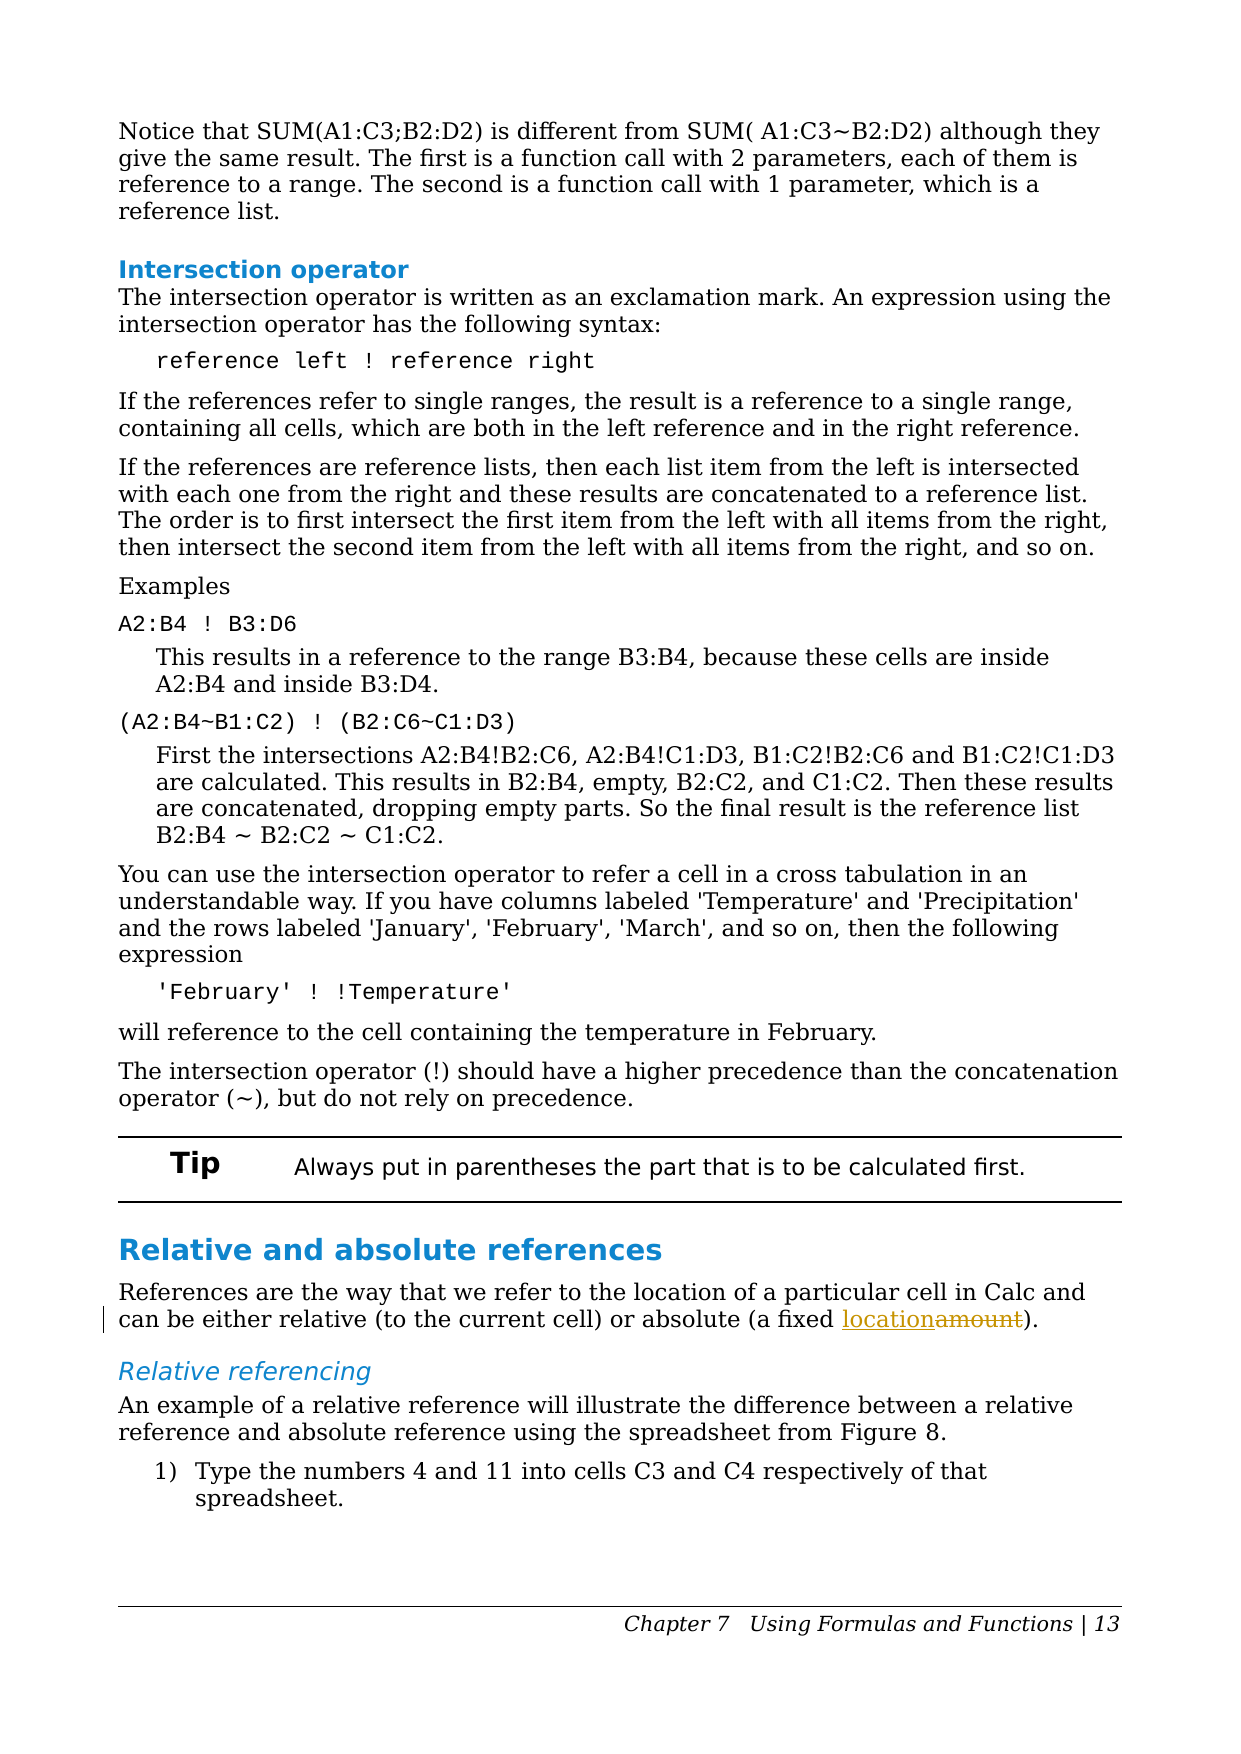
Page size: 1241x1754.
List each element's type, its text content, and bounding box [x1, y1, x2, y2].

text 'February' ! !Temperature' [156, 981, 1122, 1007]
subtitle Relative and absolute references [118, 1233, 1122, 1267]
text (A2:B4~B1:C2) ! (B2:C6~C1:D3) [118, 710, 1122, 736]
table_header Tip [118, 1138, 273, 1201]
text will reference to the cell containing the temperature in February. [118, 1019, 1122, 1046]
subtitle Intersection operator [118, 256, 1122, 284]
list Type the numbers 4 and 11 into cells C3 and C4 respectively of that spreadsheet. [177, 1458, 1122, 1512]
text reference left ! reference right [156, 350, 1122, 376]
table_header Always put in parentheses the part that is to be calculated first. [273, 1138, 1122, 1201]
text Examples [118, 573, 1122, 600]
text A2:B4 ! B3:D6 [118, 612, 1122, 638]
text This results in a reference to the range B3:B4, because these cells are inside A2:B4 and inside B3:D4. [156, 644, 1122, 698]
text Notice that SUM(A1:C3;B2:D2) is different from SUM( A1:C3~B2:D2) although they give the same result. The first is a function call with 2 parameters, each of them is reference to a range. The second is a function call with 1 parameter, which is a reference list. [118, 118, 1122, 225]
text You can use the intersection operator to refer a cell in a cross tabulation in an understandable way. If you have columns labeled 'Temperature' and 'Precipitation' and the rows labeled 'January', 'February', 'March', and so on, then the following expression [118, 861, 1122, 968]
subtitle Relative referencing [118, 1357, 1122, 1386]
text References are the way that we refer to the location of a particular cell in Calc and can be either relative (to the current cell) or absolute (a fixed location). [118, 1279, 1122, 1332]
text If the references are reference lists, then each list item from the left is intersected with each one from the right and these results are concatenated to a reference list. The order is to first intersect the first item from the left with all items from the right, then intersect the second item from the left with all items from the right, and so on. [118, 454, 1122, 561]
text If the references refer to single ranges, the result is a reference to a single range, containing all cells, which are both in the left reference and in the right reference. [118, 388, 1122, 442]
text An example of a relative reference will illustrate the difference between a relative reference and absolute reference using the spreadsheet from Figure 8. [118, 1392, 1122, 1446]
text First the intersections A2:B4!B2:C6, A2:B4!C1:D3, B1:C2!B2:C6 and B1:C2!C1:D3 are calculated. This results in B2:B4, empty, B2:C2, and C1:C2. Then these results are concatenated, dropping empty parts. So the final result is the reference list B2:B4 ~ B2:C2 ~ C1:C2. [156, 742, 1122, 849]
text The intersection operator is written as an exclamation mark. An expression using the intersection operator has the following syntax: [118, 284, 1122, 337]
text The intersection operator (!) should have a higher precedence than the concatenation operator (~), but do not rely on precedence. [118, 1058, 1122, 1111]
